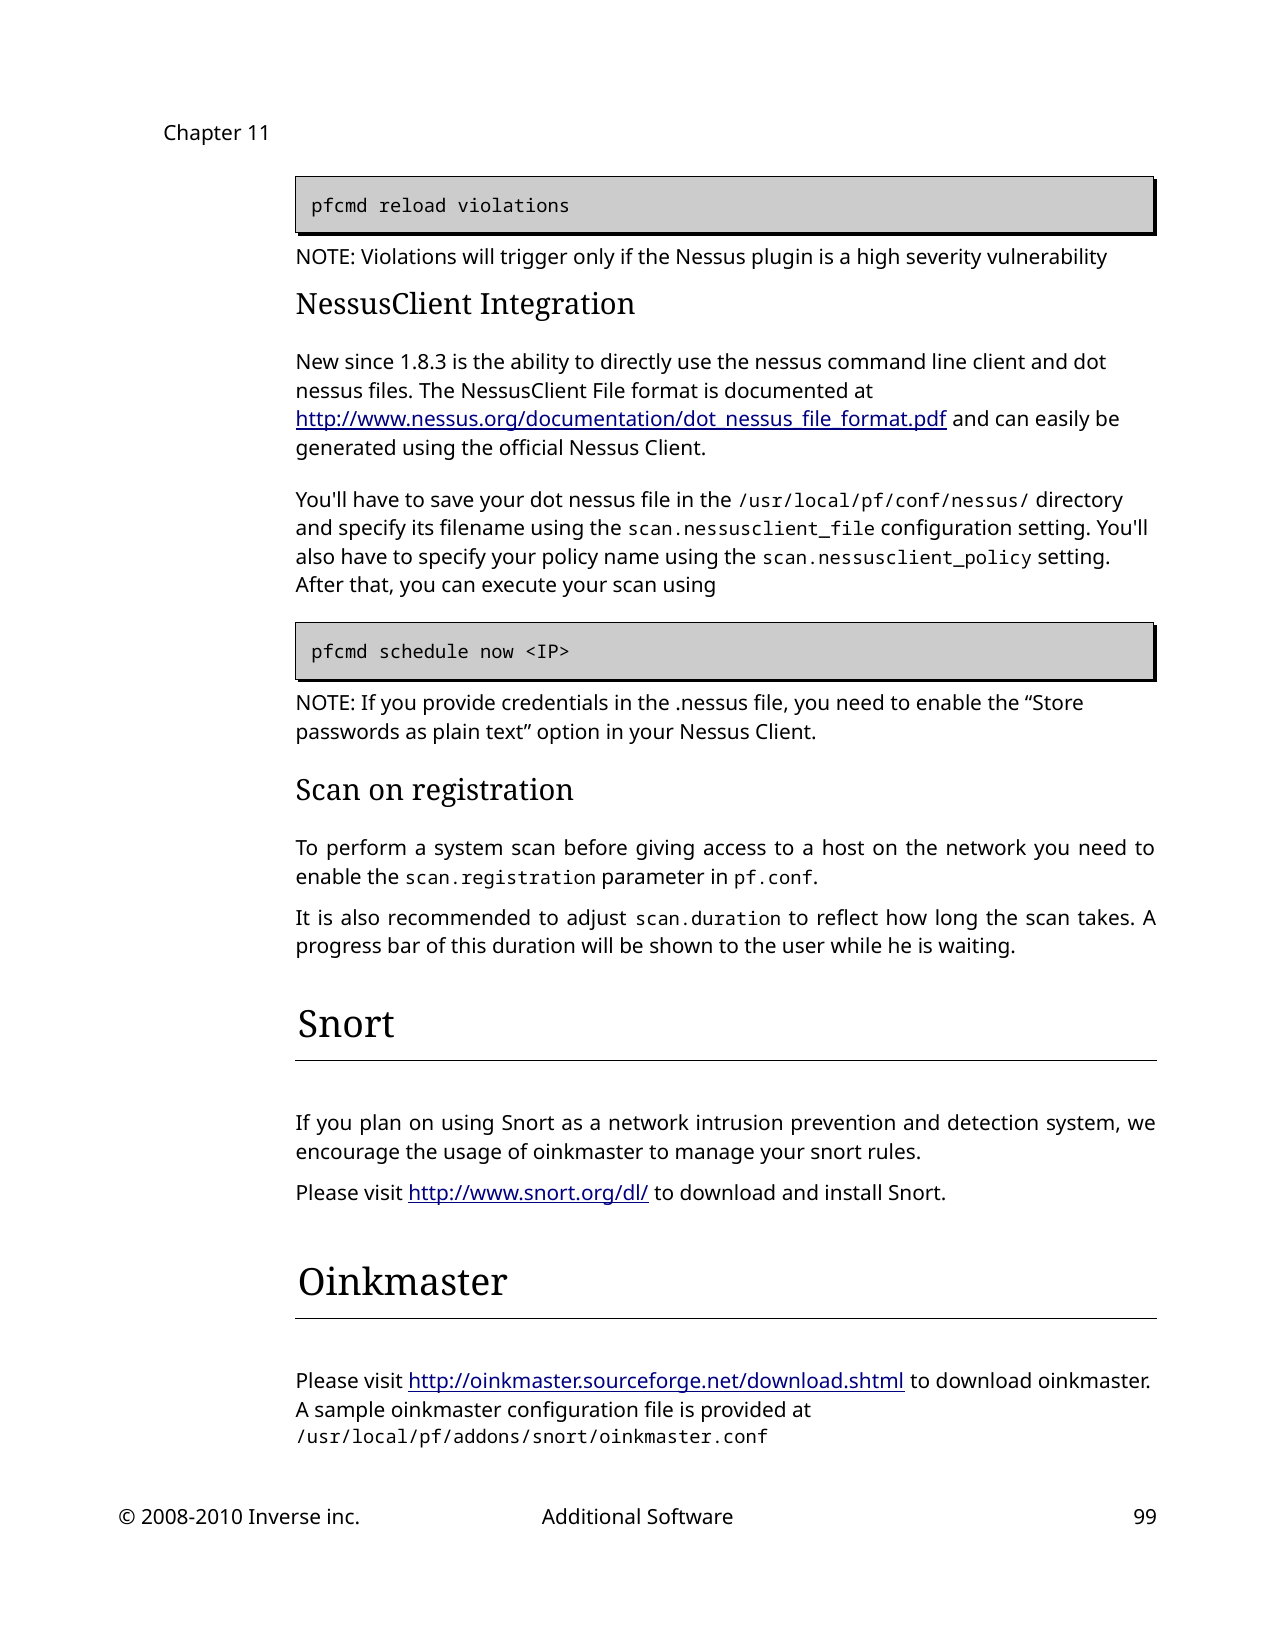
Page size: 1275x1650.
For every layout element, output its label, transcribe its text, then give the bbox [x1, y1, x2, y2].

subtitle Snort [295, 997, 1157, 1060]
subtitle NessusClient Integration [295, 283, 1157, 323]
subtitle Scan on registration [295, 769, 1157, 808]
text You'll have to save your dot nessus file in the /usr/local/pf/conf/nessus/ directory and specify its filename using the scan.nessusclient_file configuration setting. You'll also have to specify your policy name using the scan.nessusclient_policy setting. After that, you can execute your scan using [295, 485, 1157, 599]
subtitle Oinkmaster [295, 1255, 1157, 1318]
text pfcmd reload violations [296, 177, 1153, 232]
text To perform a system scan before giving access to a host on the network you need to enable the scan.registration parameter in pf.conf. [295, 833, 1157, 890]
text It is also recommended to adjust scan.duration to reflect how long the scan takes. A progress bar of this duration will be shown to the user while he is waiting. [295, 903, 1157, 959]
text Please visit http://www.snort.org/dl/ to download and install Snort. [295, 1178, 1157, 1206]
text NOTE: Violations will trigger only if the Nessus plugin is a high severity vulnerability [295, 242, 1157, 271]
text New since 1.8.3 is the ability to directly use the nessus command line client and dot nessus files. The NessusClient File format is documented at http://www.nessus.org/documentation/dot_nessus_file_format.pdf and can easily be generated using the official Nessus Client. [295, 347, 1157, 461]
text pfcmd schedule now <IP> [296, 623, 1153, 679]
text If you plan on using Snort as a network intrusion prevention and detection system, we encourage the usage of oinkmaster to manage your snort rules. [295, 1108, 1157, 1165]
text NOTE: If you provide credentials in the .nessus file, you need to enable the “Store passwords as plain text” option in your Nessus Client. [295, 688, 1157, 745]
text Please visit http://oinkmaster.sourceforge.net/download.shtml to download oinkmaster. A sample oinkmaster configuration file is provided at /usr/local/pf/addons/snort/oinkmaster.conf [295, 1366, 1157, 1449]
